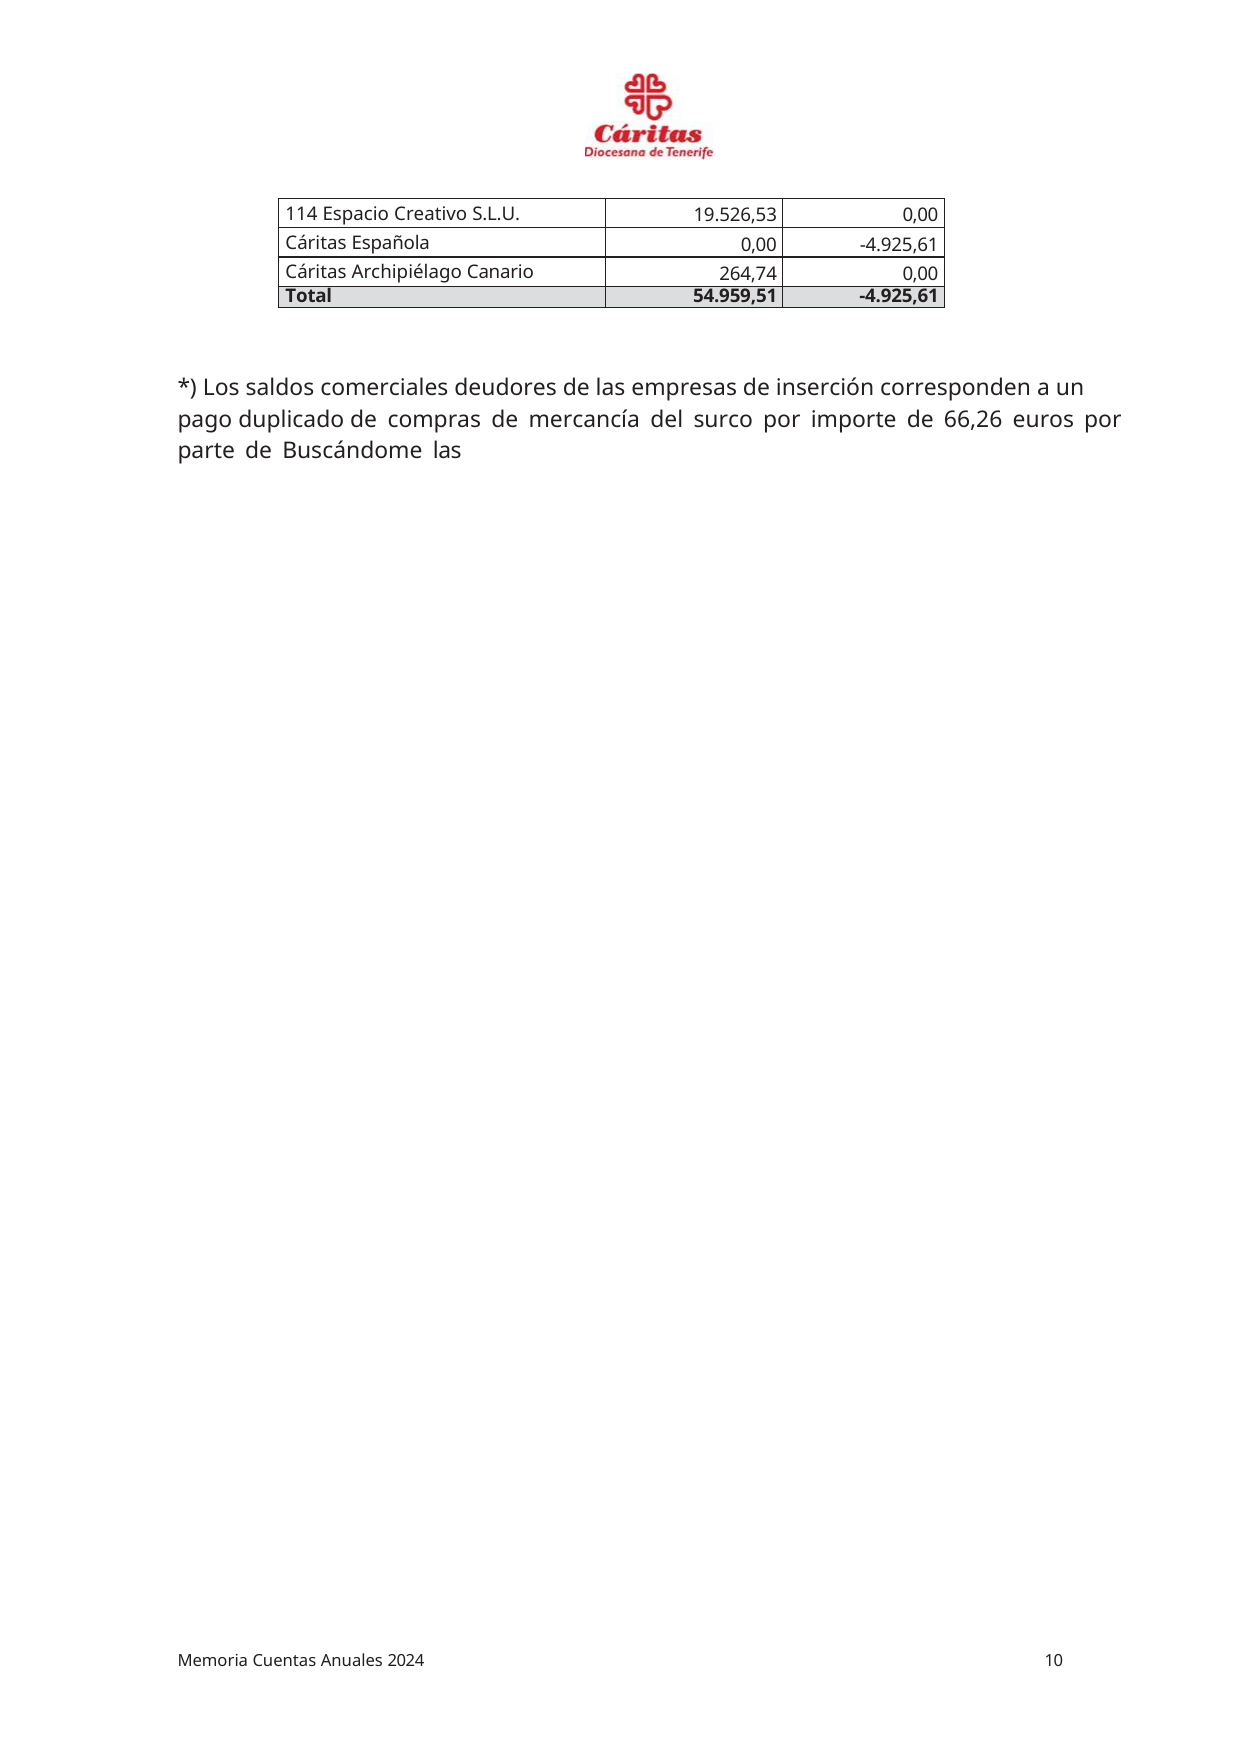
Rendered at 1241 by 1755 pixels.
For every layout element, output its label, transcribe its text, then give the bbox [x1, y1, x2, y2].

table_cell -4.925,61 [783, 287, 944, 307]
table_cell -4.925,61 [783, 228, 944, 256]
table_cell Total [279, 287, 605, 307]
table_cell 0,00 [783, 199, 944, 227]
table_cell [945, 198, 1203, 307]
text *) Los saldos comerciales deudores de las empresas de inserción corresponden a un pago duplicado de compras de mercancía del surco por importe de 66,26 euros por parte de Buscándome las [177, 371, 1123, 465]
table_cell 114 Espacio Creativo S.L.U. [279, 199, 605, 227]
table_cell 54.959,51 [606, 287, 782, 307]
table_cell 0,00 [606, 228, 782, 256]
table_cell 19.526,53 [606, 199, 782, 227]
table_cell 264,74 [606, 258, 782, 286]
table_cell Cáritas Archipiélago Canario [279, 258, 605, 286]
table_cell 0,00 [783, 258, 944, 286]
table_cell Cáritas Española [279, 228, 605, 256]
